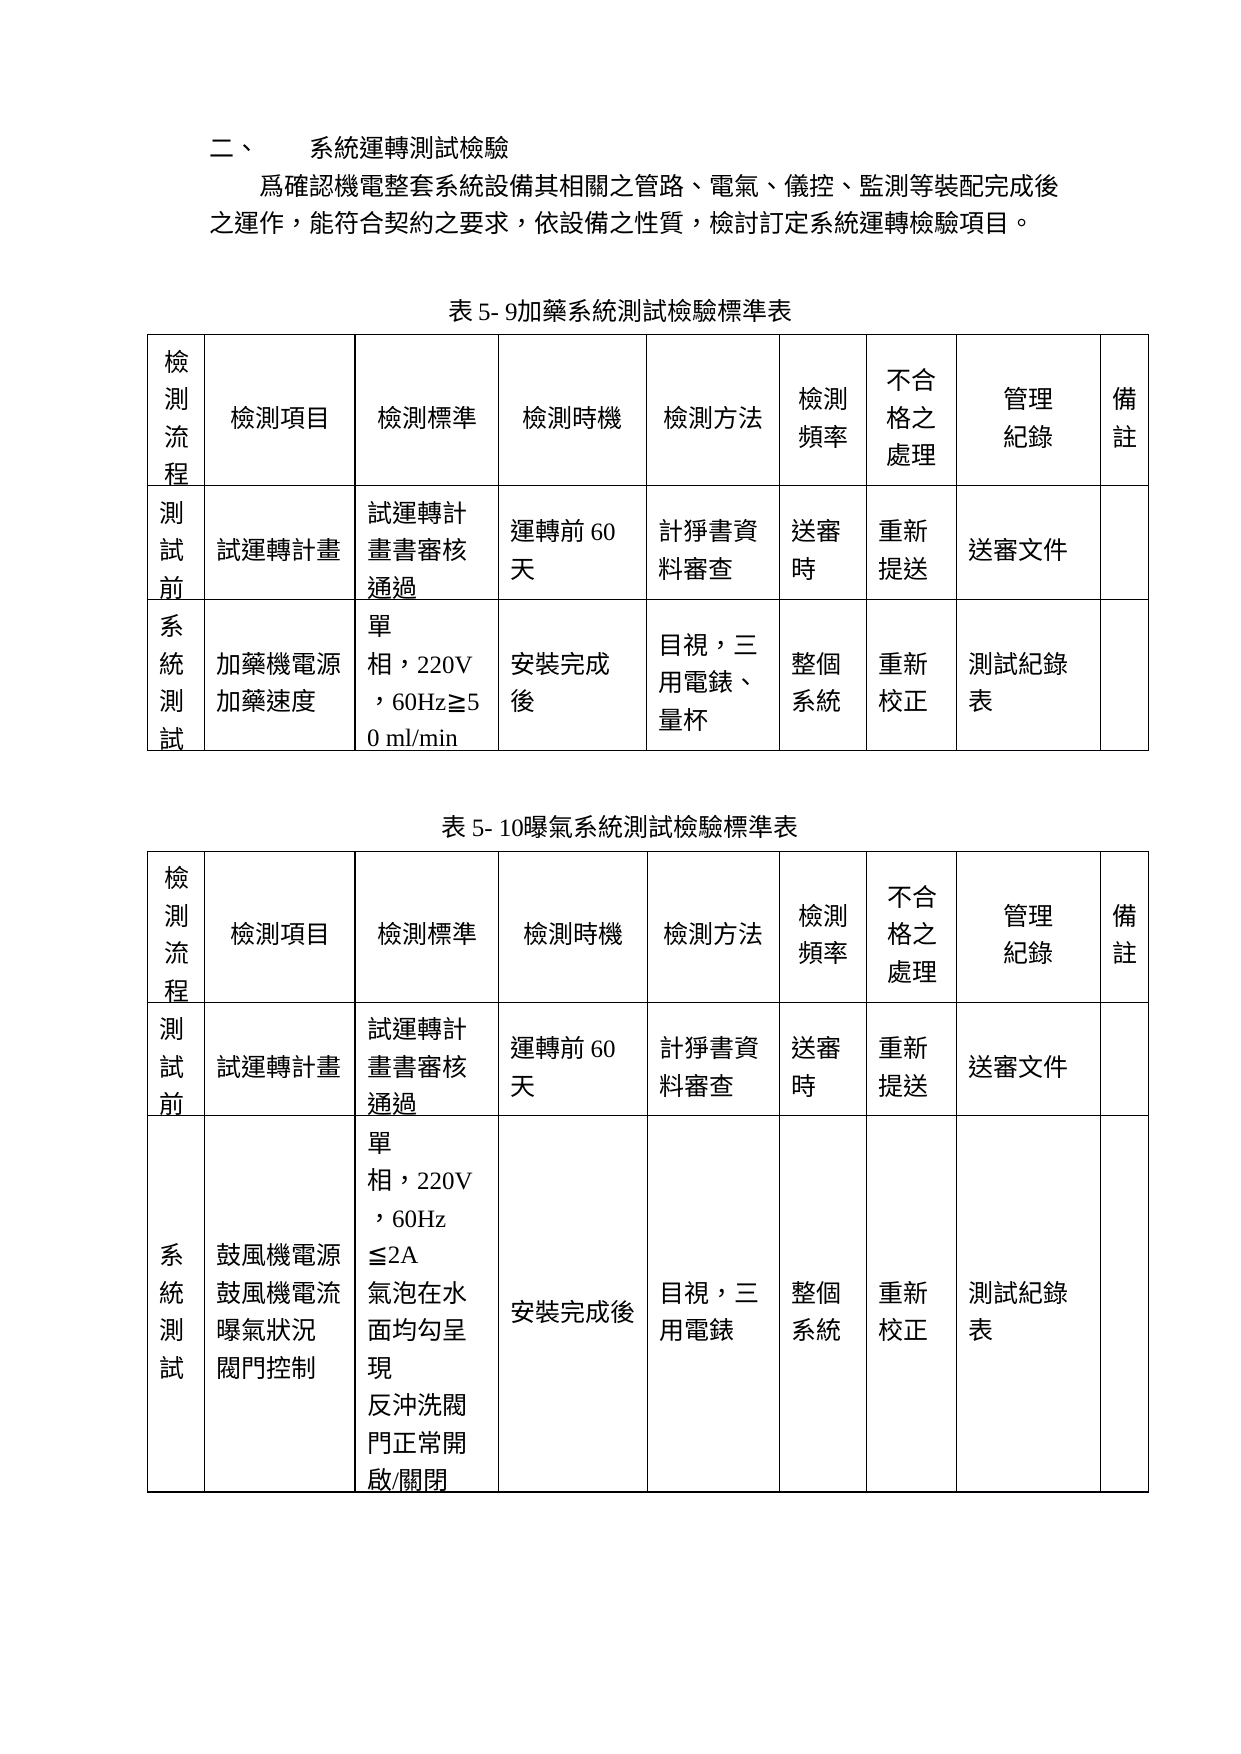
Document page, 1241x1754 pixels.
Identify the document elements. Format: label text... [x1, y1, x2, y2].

table_header 檢測方法 [648, 852, 779, 1002]
table_cell 整個系統 [780, 1116, 866, 1491]
table_cell 試運轉計畫書審核通過 [356, 1003, 498, 1115]
table_cell 送審時 [780, 1003, 866, 1115]
table_cell [1101, 1116, 1148, 1491]
table_cell 重新提送 [867, 1003, 956, 1115]
table_header 檢測時機 [499, 852, 647, 1002]
table_cell 整個系統 [780, 600, 866, 750]
text 爲確認機電整套系統設備其相關之管路、電氣、儀控、監測等裝配完成後之運作，能符合契約之要求，依設備之性質，檢討訂定系統運轉檢驗項目。 [209, 159, 1081, 234]
subtitle 表5- 10曝氣系統測試檢驗標準表 [159, 801, 1081, 838]
table_cell 目視，三用電錶 [648, 1116, 779, 1491]
table_cell 重新校正 [867, 1116, 956, 1491]
table_cell 試運轉計畫 [205, 1003, 354, 1115]
table_cell 送審時 [780, 486, 866, 599]
table_cell 運轉前60天 [499, 486, 646, 599]
table_cell 單相，220V，60Hz≧50 ml/min [356, 600, 498, 750]
subtitle 表5- 9加藥系統測試檢驗標準表 [159, 284, 1081, 322]
table_cell 試運轉計畫 [205, 486, 354, 599]
table_cell 測試紀錄表 [957, 1116, 1100, 1491]
table_cell 目視，三用電錶、量杯 [647, 600, 779, 750]
table_cell 安裝完成後 [499, 1116, 647, 1491]
table_cell 系統測試 [148, 600, 204, 750]
table_cell 測試前 [148, 486, 204, 599]
table_header 檢測時機 [499, 335, 646, 485]
table_cell 單相，220V，60Hz ≦2A 氣泡在水面均勾呈現 反沖洗閥門正常開啟/關閉 [356, 1116, 498, 1491]
table_cell 送審文件 [957, 1003, 1100, 1115]
table_header 檢測頻率 [780, 335, 866, 485]
table_header 不合格之處理 [867, 335, 956, 485]
table_cell [1101, 486, 1148, 599]
table_cell 計猙書資料審查 [647, 486, 779, 599]
table_header 檢測標準 [356, 335, 498, 485]
table_cell 重新校正 [867, 600, 956, 750]
table_header 備註 [1101, 335, 1148, 485]
table_header 檢測方法 [647, 335, 779, 485]
table_header 管理 紀錄 [957, 852, 1100, 1002]
table_cell 重新提送 [867, 486, 956, 599]
table_cell 試運轉計畫書審核通過 [356, 486, 498, 599]
table_header 備註 [1101, 852, 1148, 1002]
table_cell 系統測試 [148, 1116, 204, 1491]
table_header 檢測頻率 [780, 852, 866, 1002]
table_cell 送審文件 [957, 486, 1100, 599]
table_header 不合格之處理 [867, 852, 956, 1002]
table_header 檢測項目 [205, 852, 354, 1002]
table_header 檢測項目 [205, 335, 354, 485]
table_header 檢測流程 [148, 852, 204, 1002]
table_cell 測試紀錄表 [957, 600, 1100, 750]
table_cell 計猙書資料審查 [648, 1003, 779, 1115]
table_header 管理 紀錄 [957, 335, 1100, 485]
table_cell 加藥機電源 加藥速度 [205, 600, 354, 750]
table_cell [1101, 1003, 1148, 1115]
list 系統運轉測試檢驗 [209, 122, 1056, 159]
table_header 檢測流程 [148, 335, 204, 485]
table_cell 鼓風機電源 鼓風機電流 曝氣狀況 閥門控制 [205, 1116, 354, 1491]
table_cell 安裝完成後 [499, 600, 646, 750]
table_cell [1101, 600, 1148, 750]
table_header 檢測標準 [356, 852, 498, 1002]
table_cell 測試前 [148, 1003, 204, 1115]
table_cell 運轉前60天 [499, 1003, 647, 1115]
